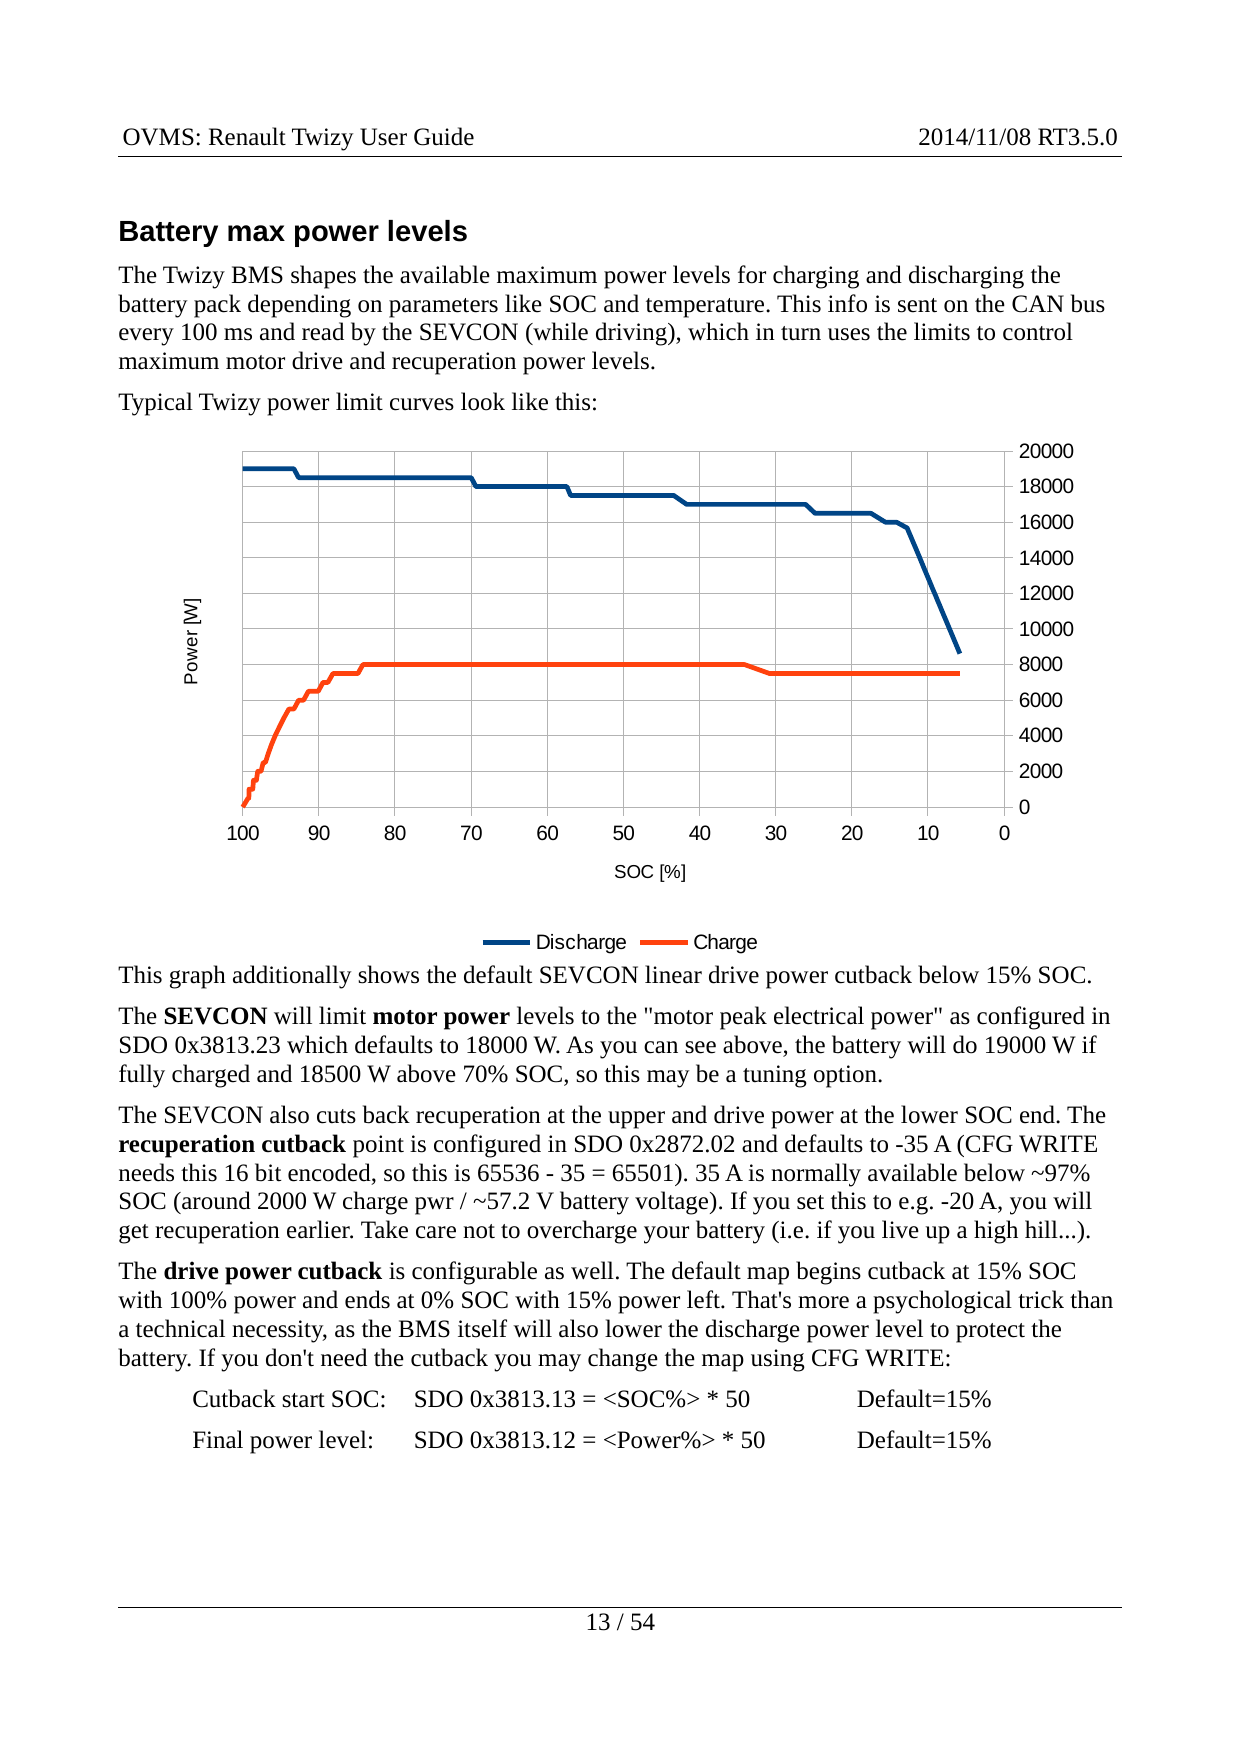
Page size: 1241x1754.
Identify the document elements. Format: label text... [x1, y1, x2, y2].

text The drive power cutback is configurable as well. The default map begins cutback at 15% SOC with 100% power and ends at 0% SOC with 15% power left. That's more a psychological trick than a technical necessity, as the BMS itself will also lower the discharge power level to protect the battery. If you don't need the cutback you may change the map using CFG WRITE: [118, 1256, 1122, 1371]
text Cutback start SOC: SDO 0x3813.13 = <SOC%> * 50 Default=15% [118, 1384, 1122, 1413]
text The SEVCON also cuts back recuperation at the upper and drive power at the lower SOC end. The recuperation cutback point is configured in SDO 0x2872.02 and defaults to -35 A (CFG WRITE needs this 16 bit encoded, so this is 65536 - 35 = 65501). 35 A is normally available below ~97% SOC (around 2000 W charge pwr / ~57.2 V battery voltage). If you set this to e.g. -20 A, you will get recuperation earlier. Take care not to overcharge your battery (i.e. if you live up a high hill...). [118, 1100, 1122, 1244]
subtitle Battery max power levels [118, 214, 1122, 247]
text Typical Twizy power limit curves look like this: [118, 387, 1122, 416]
text The SEVCON will limit motor power levels to the "motor peak electrical power" as configured in SDO 0x3813.23 which defaults to 18000 W. As you can see above, the battery will do 19000 W if fully charged and 18500 W above 70% SOC, so this may be a tuning option. [118, 1001, 1122, 1088]
text The Twizy BMS shapes the available maximum power levels for charging and discharging the battery pack depending on parameters like SOC and temperature. This info is sent on the CAN bus every 100 ms and read by the SEVCON (while driving), which in turn uses the limits to control maximum motor drive and recuperation power levels. [118, 260, 1122, 375]
text This graph additionally shows the default SEVCON linear drive power cutback below 15% SOC. [118, 429, 1122, 989]
text Final power level: SDO 0x3813.12 = <Power%> * 50 Default=15% [118, 1425, 1122, 1454]
